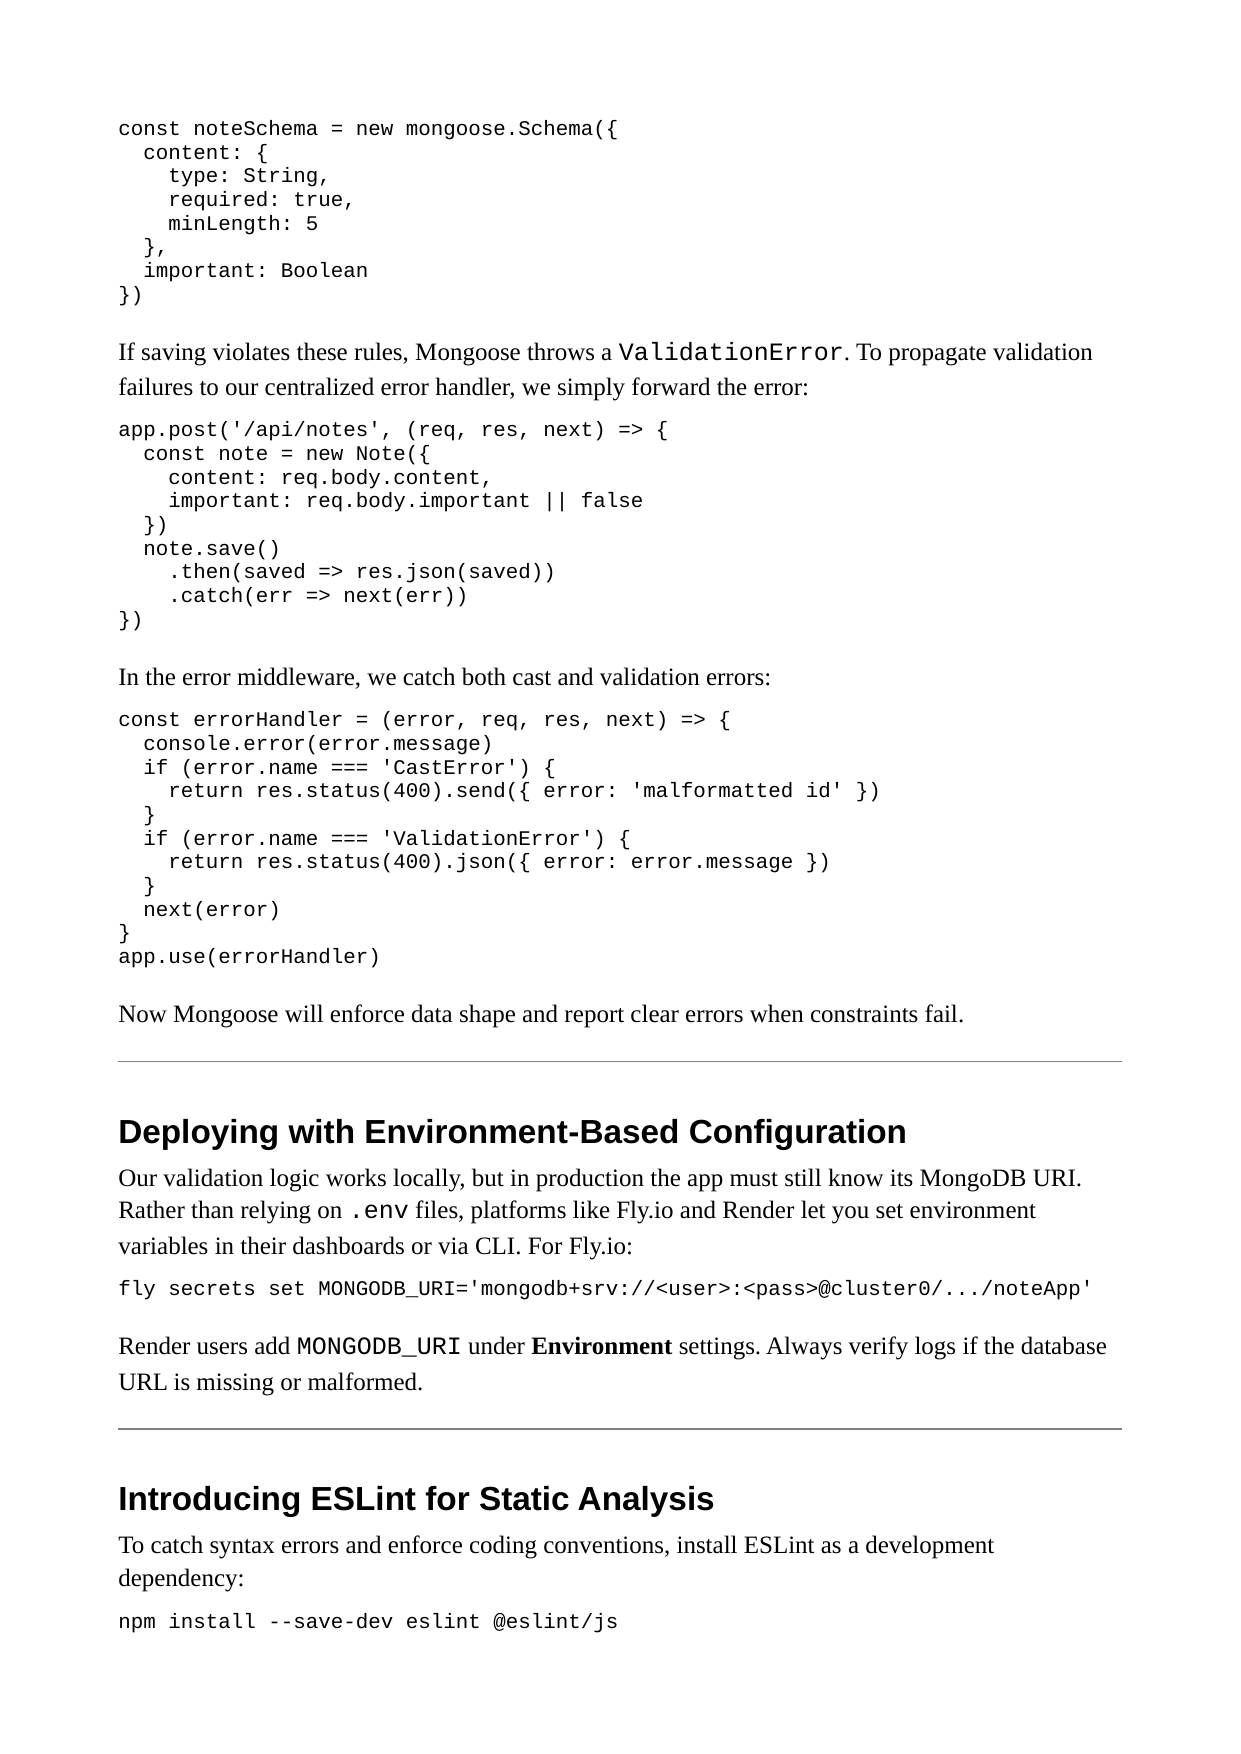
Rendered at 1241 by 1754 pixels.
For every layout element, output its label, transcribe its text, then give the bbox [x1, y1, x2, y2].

text }, [118, 236, 1122, 260]
subtitle Introducing ESLint for Static Analysis [118, 1479, 1122, 1518]
text Now Mongoose will enforce data shape and report clear errors when constraints fail. [118, 999, 1122, 1028]
text required: true, [118, 189, 1122, 213]
text .catch(err => next(err)) [118, 585, 1122, 609]
subtitle Deploying with Environment‑Based Configuration [118, 1112, 1122, 1150]
text To catch syntax errors and enforce coding conventions, install ESLint as a development dependency: [118, 1530, 1122, 1592]
text .then(saved => res.json(saved)) [118, 561, 1122, 585]
text content: req.body.content, [118, 467, 1122, 490]
text }) [118, 609, 1122, 632]
text console.error(error.message) [118, 733, 1122, 757]
text next(error) [118, 898, 1122, 922]
text app.use(errorHandler) [118, 946, 1122, 969]
text const note = new Note({ [118, 443, 1122, 467]
text minLength: 5 [118, 213, 1122, 236]
text fly secrets set MONGODB_URI='mongodb+srv://<user>:<pass>@cluster0/.../noteApp' [118, 1278, 1122, 1302]
text Render users add MONGODB_URI under Environment settings. Always verify logs if the database URL is missing or malformed. [118, 1331, 1122, 1395]
text app.post('/api/notes', (req, res, next) => { [118, 419, 1122, 443]
text note.save() [118, 538, 1122, 561]
text }) [118, 514, 1122, 538]
text type: String, [118, 165, 1122, 189]
text if (error.name === 'CastError') { [118, 757, 1122, 780]
text content: { [118, 142, 1122, 165]
text If saving violates these rules, Mongoose throws a ValidationError. To propagate validation failures to our centralized error handler, we simply forward the error: [118, 337, 1122, 401]
text }) [118, 284, 1122, 307]
text In the error middleware, we catch both cast and validation errors: [118, 662, 1122, 691]
text return res.status(400).send({ error: 'malformatted id' }) [118, 780, 1122, 804]
text important: Boolean [118, 260, 1122, 284]
text const noteSchema = new mongoose.Schema({ [118, 118, 1122, 142]
text npm install --save-dev eslint @eslint/js [118, 1611, 1122, 1634]
text } [118, 804, 1122, 828]
text return res.status(400).json({ error: error.message }) [118, 851, 1122, 875]
text Our validation logic works locally, but in production the app must still know its MongoDB URI. Rather than relying on .env files, platforms like Fly.io and Render let you set environment variables in their dashboards or via CLI. For Fly.io: [118, 1163, 1122, 1259]
text important: req.body.important || false [118, 490, 1122, 514]
text } [118, 875, 1122, 898]
text const errorHandler = (error, req, res, next) => { [118, 709, 1122, 733]
text if (error.name === 'ValidationError') { [118, 828, 1122, 851]
text } [118, 922, 1122, 946]
